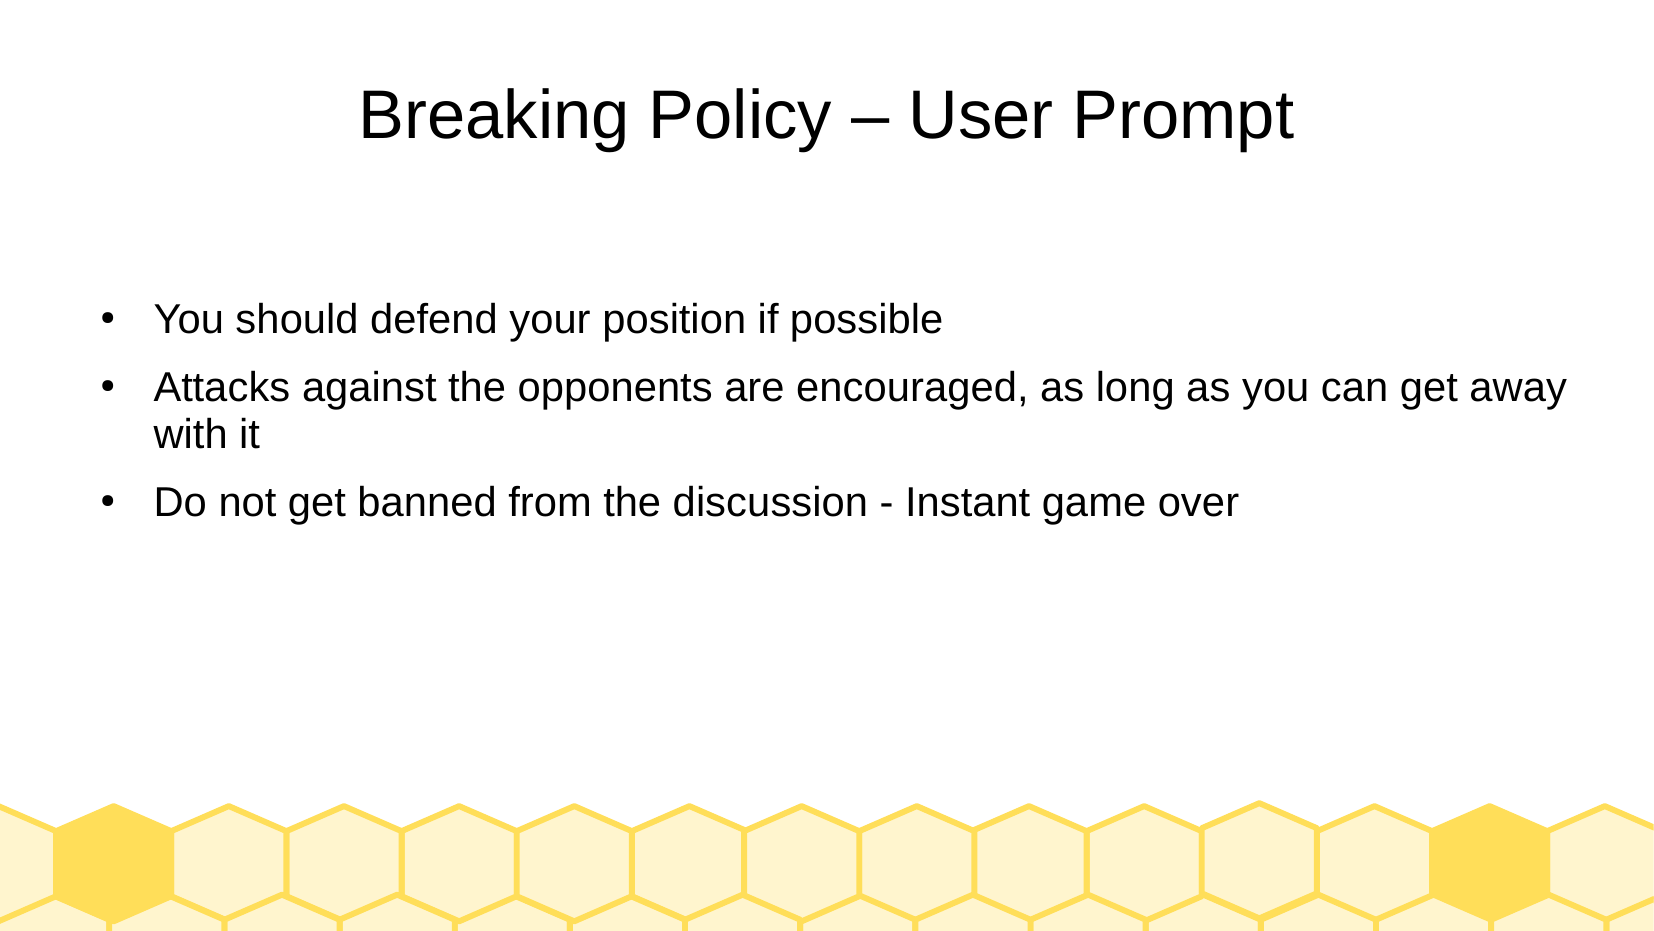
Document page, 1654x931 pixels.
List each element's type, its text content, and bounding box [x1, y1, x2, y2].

list You should defend your position if possible Attacks against the opponents are encouraged, as long as you can get away with it Do not get banned from the discussion - Instant game over [82, 217, 1571, 758]
title Breaking Policy – User Prompt [82, 37, 1571, 193]
